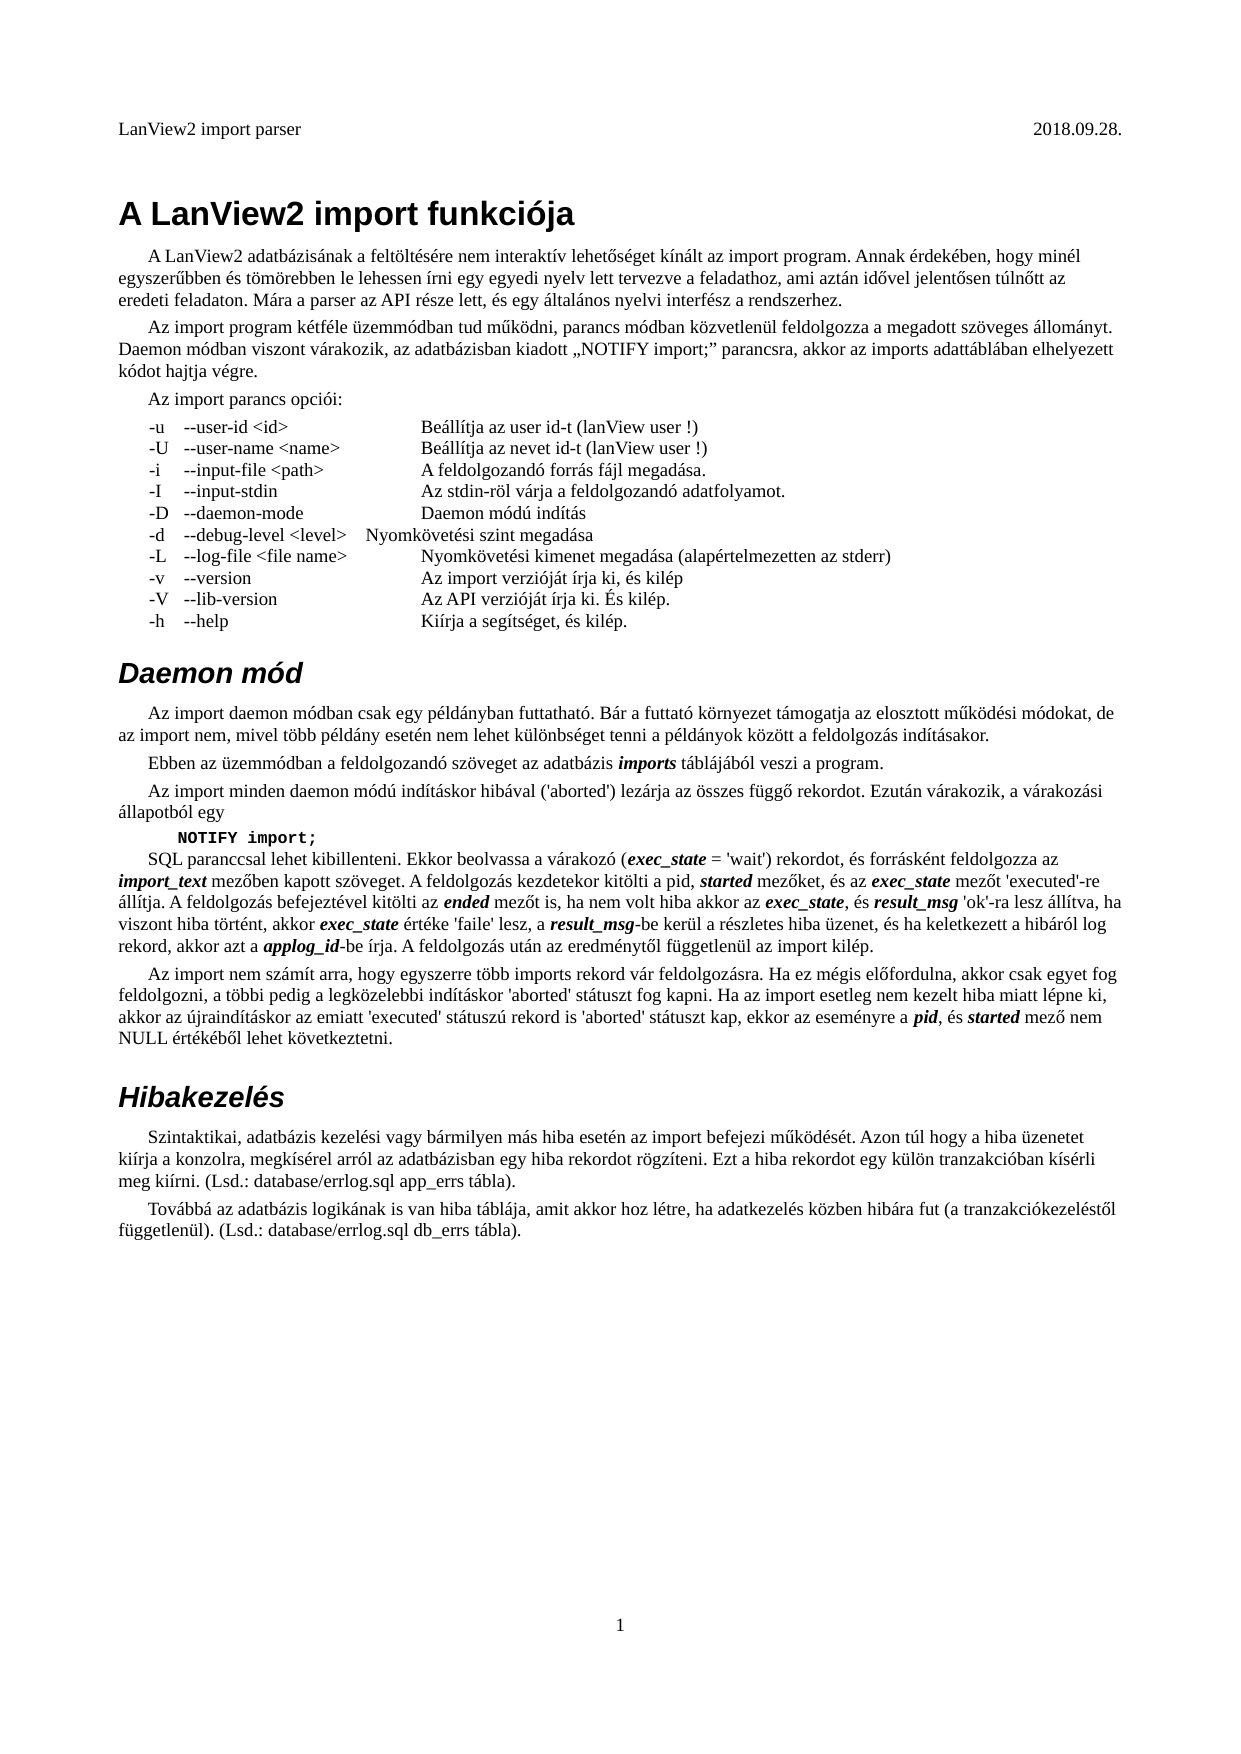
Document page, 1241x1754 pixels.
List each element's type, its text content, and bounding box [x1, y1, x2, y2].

text -U --user-name <name> Beállítja az nevet id-t (lanView user !) [149, 437, 1122, 459]
subtitle A LanView2 import funkciója [118, 194, 1122, 233]
text SQL paranccsal lehet kibillenteni. Ekkor beolvassa a várakozó (exec_state = 'wait') rekordot, és forrásként feldolgozza az import_text mezőben kapott szöveget. A feldolgozás kezdetekor kitölti a pid, started mezőket, és az exec_state mezőt 'executed'-re állítja. A feldolgozás befejeztével kitölti az ended mezőt is, ha nem volt hiba akkor az exec_state, és result_msg 'ok'-ra lesz állítva, ha viszont hiba történt, akkor exec_state értéke 'faile' lesz, a result_msg-be kerül a részletes hiba üzenet, és ha keletkezett a hibáról log rekord, akkor azt a applog_id-be írja. A feldolgozás után az eredménytől függetlenül az import kilép. [118, 848, 1122, 956]
text Az import program kétféle üzemmódban tud működni, parancs módban közvetlenül feldolgozza a megadott szöveges állományt. Daemon módban viszont várakozik, az adatbázisban kiadott „NOTIFY import;” parancsra, akkor az imports adattáblában elhelyezett kódot hajtja végre. [118, 316, 1122, 381]
text -L --log-file <file name> Nyomkövetési kimenet megadása (alapértelmezetten az stderr) [149, 545, 1122, 567]
text Továbbá az adatbázis logikának is van hiba táblája, amit akkor hoz létre, ha adatkezelés közben hibára fut (a tranzakciókezeléstől függetlenül). (Lsd.: database/errlog.sql db_errs tábla). [118, 1197, 1122, 1241]
subtitle Hibakezelés [118, 1080, 1122, 1114]
text -D --daemon-mode Daemon módú indítás [149, 502, 1122, 523]
text -h --help Kiírja a segítséget, és kilép. [149, 610, 1122, 631]
text NOTIFY import; [177, 829, 1122, 848]
text Szintaktikai, adatbázis kezelési vagy bármilyen más hiba esetén az import befejezi működését. Azon túl hogy a hiba üzenetet kiírja a konzolra, megkísérel arról az adatbázisban egy hiba rekordot rögzíteni. Ezt a hiba rekordot egy külön tranzakcióban kísérli meg kiírni. (Lsd.: database/errlog.sql app_errs tábla). [118, 1126, 1122, 1191]
text -u --user-id <id> Beállítja az user id-t (lanView user !) [149, 416, 1122, 437]
text Az import daemon módban csak egy példányban futtatható. Bár a futtató környezet támogatja az elosztott működési módokat, de az import nem, mivel több példány esetén nem lehet különbséget tenni a példányok között a feldolgozás indításakor. [118, 702, 1122, 745]
text -V --lib-version Az API verzióját írja ki. És kilép. [149, 588, 1122, 610]
text Az import minden daemon módú indításkor hibával ('aborted') lezárja az összes függő rekordot. Ezután várakozik, a várakozási állapotból egy [118, 780, 1122, 823]
text -d --debug-level <level> Nyomkövetési szint megadása [149, 523, 1122, 545]
text -I --input-stdin Az stdin-röl várja a feldolgozandó adatfolyamot. [149, 480, 1122, 502]
text -v --version Az import verzióját írja ki, és kilép [149, 567, 1122, 588]
text Ebben az üzemmódban a feldolgozandó szöveget az adatbázis imports táblájából veszi a program. [118, 752, 1122, 773]
text A LanView2 adatbázisának a feltöltésére nem interaktív lehetőséget kínált az import program. Annak érdekében, hogy minél egyszerűbben és tömörebben le lehessen írni egy egyedi nyelv lett tervezve a feladathoz, ami aztán idővel jelentősen túlnőtt az eredeti feladaton. Mára a parser az API része lett, és egy általános nyelvi interfész a rendszerhez. [118, 245, 1122, 310]
text Az import parancs opciói: [118, 388, 1122, 409]
text Az import nem számít arra, hogy egyszerre több imports rekord vár feldolgozásra. Ha ez mégis előfordulna, akkor csak egyet fog feldolgozni, a többi pedig a legközelebbi indításkor 'aborted' státuszt fog kapni. Ha az import esetleg nem kezelt hiba miatt lépne ki, akkor az újraindításkor az emiatt 'executed' státuszú rekord is 'aborted' státuszt kap, ekkor az eseményre a pid, és started mező nem NULL értékéből lehet következtetni. [118, 963, 1122, 1049]
text -i --input-file <path> A feldolgozandó forrás fájl megadása. [149, 459, 1122, 480]
subtitle Daemon mód [118, 656, 1122, 690]
